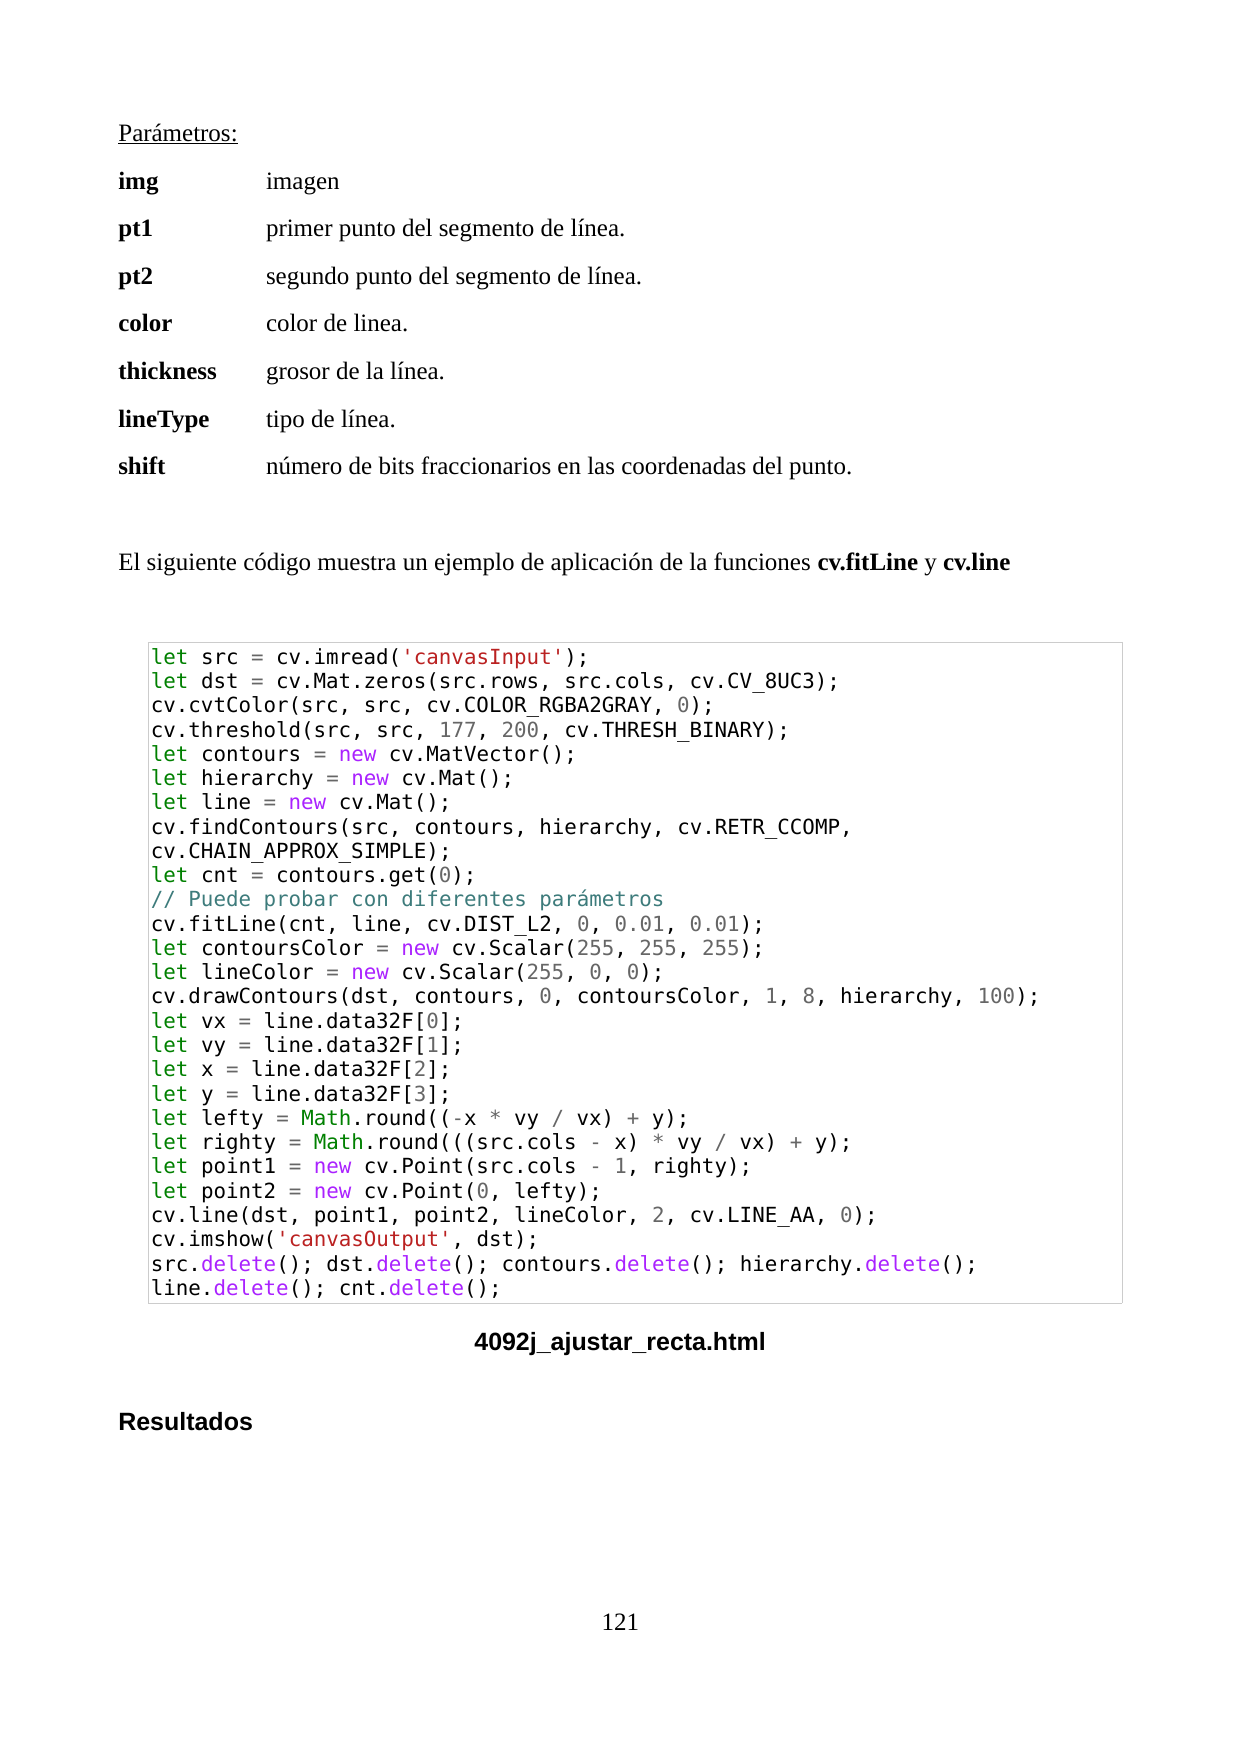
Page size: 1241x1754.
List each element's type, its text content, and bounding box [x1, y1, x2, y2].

text img imagen [118, 166, 1122, 194]
text let righty = Math.round(((src.cols - x) * vy / vx) + y); [149, 1127, 1122, 1151]
text cv.findContours(src, contours, hierarchy, cv.RETR_CCOMP, cv.CHAIN_APPROX_SIMPLE); [149, 812, 1122, 860]
text El siguiente código muestra un ejemplo de aplicación de la funciones cv.fitLine y cv.line [118, 547, 1122, 575]
text cv.fitLine(cnt, line, cv.DIST_L2, 0, 0.01, 0.01); [149, 909, 1122, 933]
text cv.drawContours(dst, contours, 0, contoursColor, 1, 8, hierarchy, 100); [149, 982, 1122, 1006]
text let line = new cv.Mat(); [149, 787, 1122, 812]
text let x = line.data32F[2]; [149, 1054, 1122, 1079]
text Parámetros: [118, 118, 1122, 147]
text cv.threshold(src, src, 177, 200, cv.THRESH_BINARY); [149, 714, 1122, 739]
text let dst = cv.Mat.zeros(src.rows, src.cols, cv.CV_8UC3); [149, 666, 1122, 690]
text let lineColor = new cv.Scalar(255, 0, 0); [149, 957, 1122, 982]
text let vy = line.data32F[1]; [149, 1030, 1122, 1054]
text cv.imshow('canvasOutput', dst); [149, 1224, 1122, 1248]
text lineType tipo de línea. [118, 404, 1122, 432]
text let contoursColor = new cv.Scalar(255, 255, 255); [149, 933, 1122, 957]
text thickness grosor de la línea. [118, 356, 1122, 385]
text pt1 primer punto del segmento de línea. [118, 213, 1122, 242]
text let point1 = new cv.Point(src.cols - 1, righty); [149, 1151, 1122, 1176]
text color color de linea. [118, 308, 1122, 337]
text cv.cvtColor(src, src, cv.COLOR_RGBA2GRAY, 0); [149, 690, 1122, 714]
text let hierarchy = new cv.Mat(); [149, 763, 1122, 787]
text let lefty = Math.round((-x * vy / vx) + y); [149, 1103, 1122, 1127]
text let contours = new cv.MatVector(); [149, 739, 1122, 763]
text pt2 segundo punto del segmento de línea. [118, 261, 1122, 290]
text shift número de bits fraccionarios en las coordenadas del punto. [118, 451, 1122, 480]
text cv.line(dst, point1, point2, lineColor, 2, cv.LINE_AA, 0); [149, 1200, 1122, 1224]
text 4092j_ajustar_recta.html [118, 1327, 1122, 1356]
text // Puede probar con diferentes parámetros [149, 884, 1122, 909]
text src.delete(); dst.delete(); contours.delete(); hierarchy.delete(); line.delete(); cnt.delete(); [149, 1248, 1122, 1303]
text let point2 = new cv.Point(0, lefty); [149, 1176, 1122, 1200]
text let vx = line.data32F[0]; [149, 1006, 1122, 1030]
text let y = line.data32F[3]; [149, 1079, 1122, 1103]
text Resultados [118, 1407, 1122, 1436]
text let cnt = contours.get(0); [149, 860, 1122, 884]
text let src = cv.imread('canvasInput'); [149, 643, 1122, 666]
